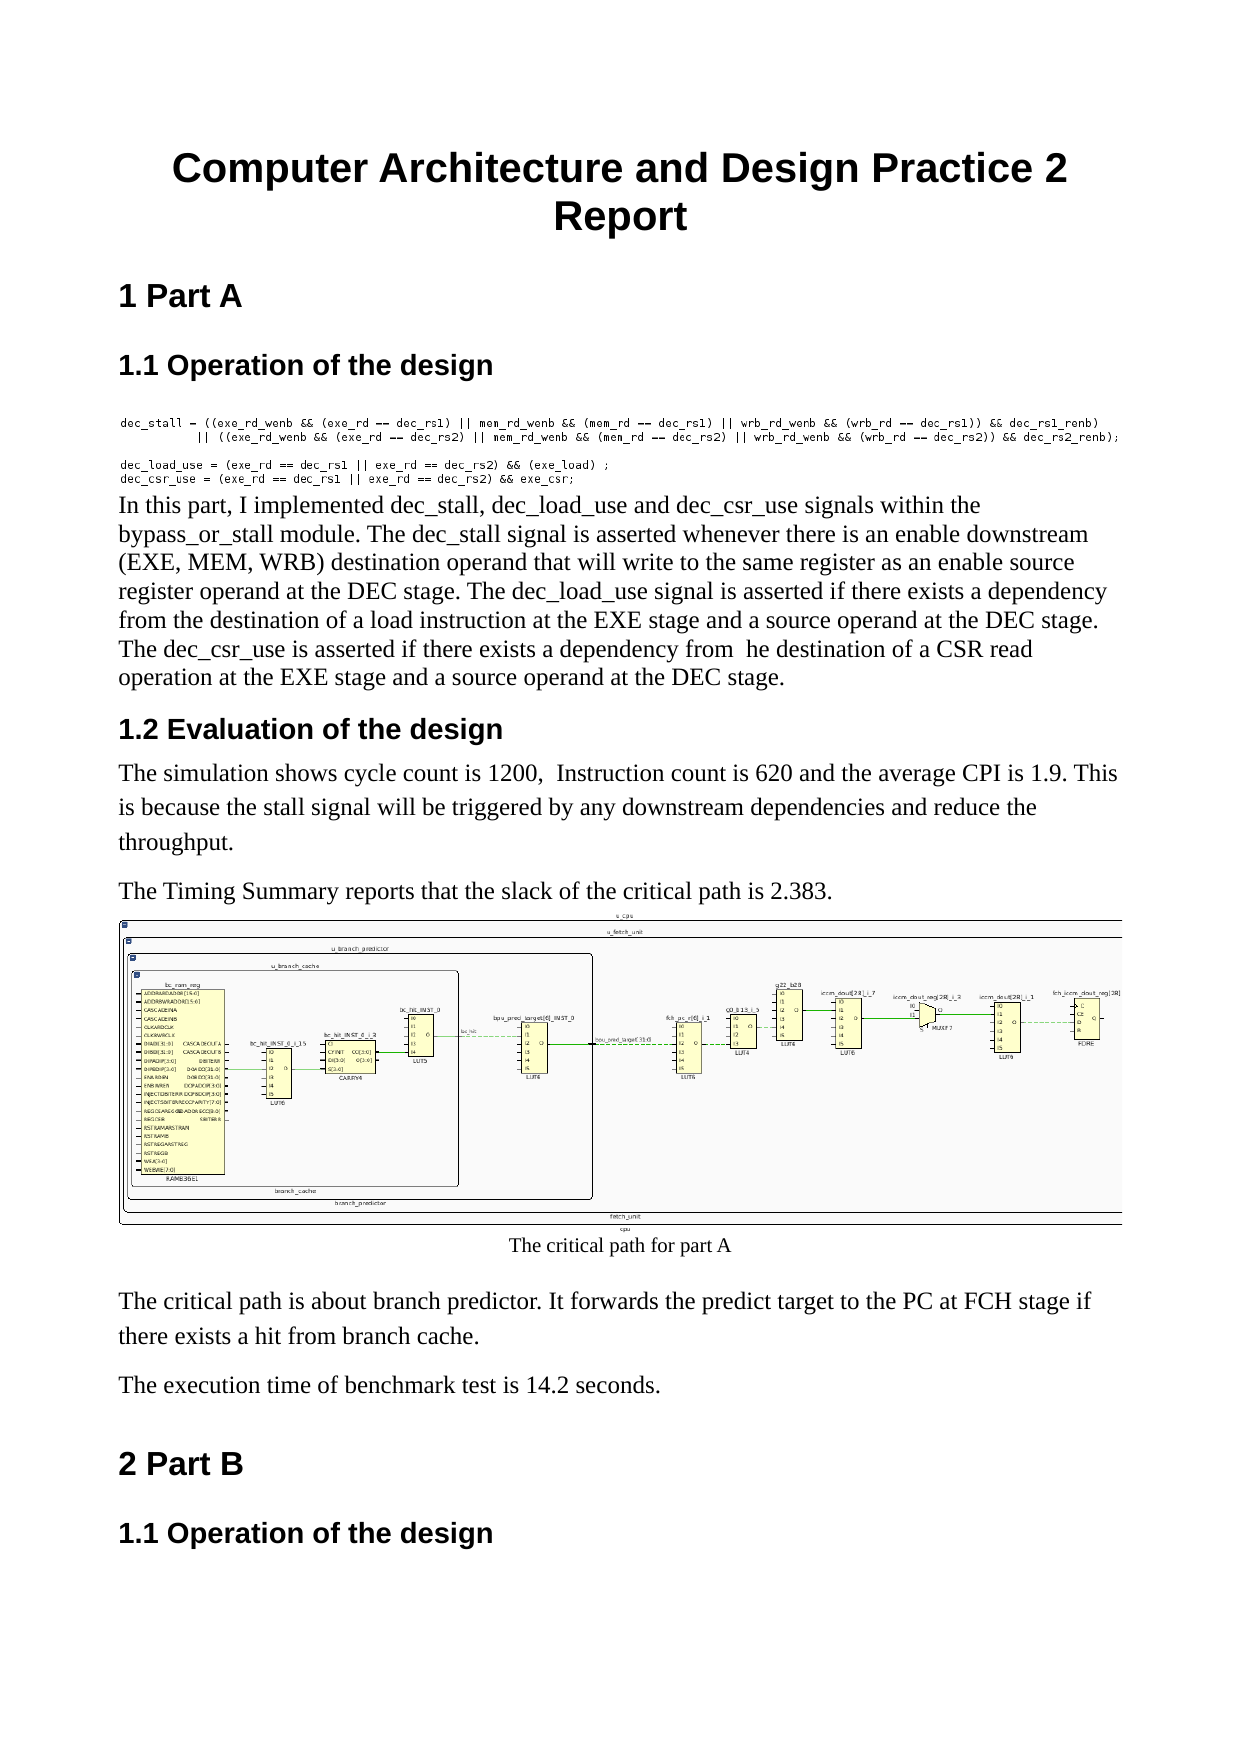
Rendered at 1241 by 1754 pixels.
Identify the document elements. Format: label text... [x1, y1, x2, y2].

text The critical path for part A [177, 1233, 1063, 1257]
subtitle 2 Part B [118, 1444, 1122, 1482]
text The simulation shows cycle count is 1200, Instruction count is 620 and the average CPI is 1.9. This is because the stall signal will be triggered by any downstream dependencies and reduce the throughput. [118, 758, 1122, 856]
title Computer Architecture and Design Practice 2 Report [118, 143, 1122, 239]
text The critical path is about branch predictor. It forwards the predict target to the PC at FCH stage if there exists a hit from branch cache. [118, 1286, 1122, 1349]
picture [118, 411, 1123, 490]
text In this part, I implemented dec_stall, dec_load_use and dec_csr_use signals within the bypass_or_stall module. The dec_stall signal is asserted whenever there is an enable downstream (EXE, MEM, WRB) destination operand that will write to the same register as an enable source register operand at the DEC stage. The dec_load_use signal is asserted if there exists a dependency from the destination of a load instruction at the EXE stage and a source operand at the DEC stage. The dec_csr_use is asserted if there exists a dependency from he destination of a CSR read operation at the EXE stage and a source operand at the DEC stage. [118, 490, 1122, 691]
subtitle 1.2 Evaluation of the design [118, 712, 1122, 746]
text The execution time of benchmark test is 14.2 seconds. [118, 1370, 1122, 1399]
subtitle 1.1 Operation of the design [118, 1516, 1122, 1549]
text [118, 394, 1122, 411]
text The Timing Summary reports that the slack of the critical path is 2.383. [118, 876, 1122, 905]
subtitle 1.1 Operation of the design [118, 348, 1122, 382]
picture [118, 910, 1123, 1233]
subtitle 1 Part A [118, 276, 1122, 315]
